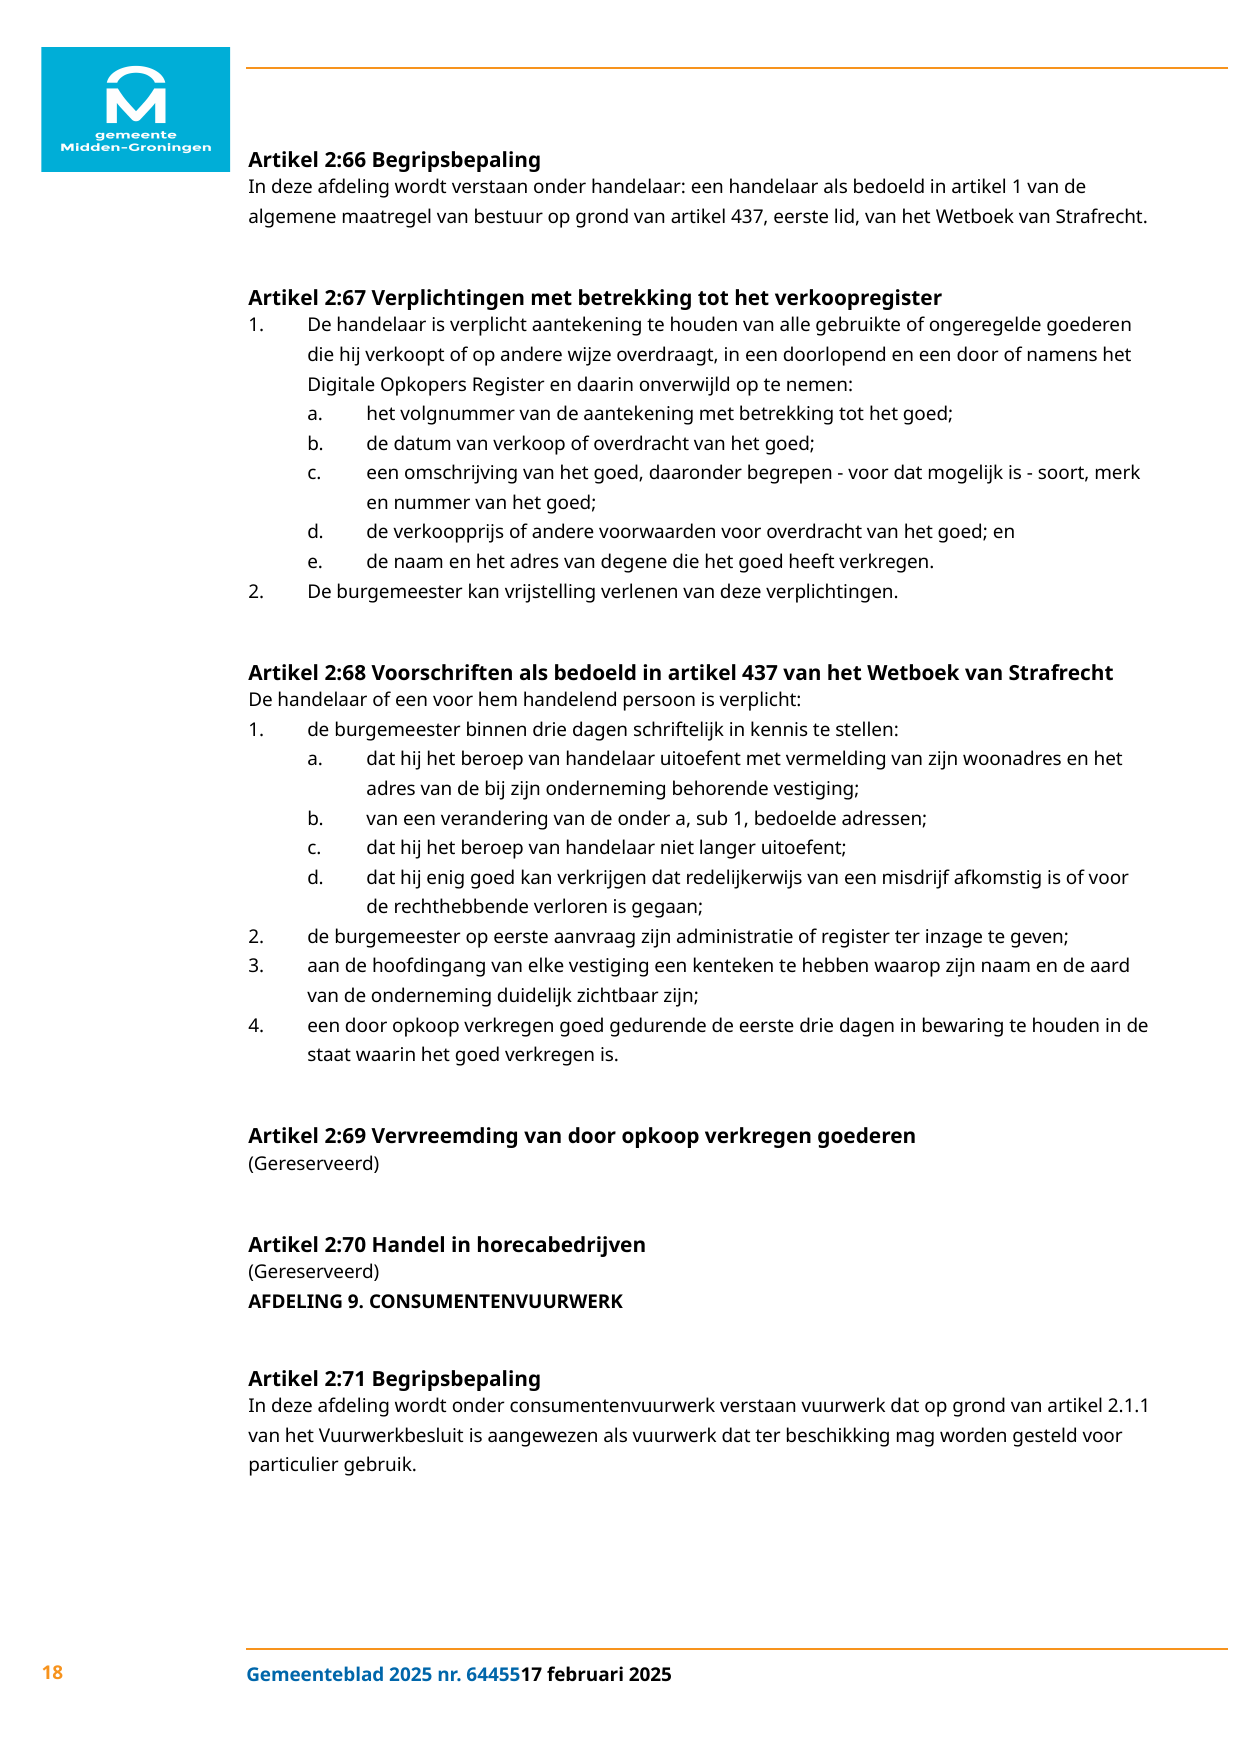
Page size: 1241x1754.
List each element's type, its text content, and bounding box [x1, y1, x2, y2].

list de naam en het adres van degene die het goed heeft verkregen. [307, 548, 1152, 574]
list aan de hoofdingang van elke vestiging een kenteken te hebben waarop zijn naam en de aard van de onderneming duidelijk zichtbaar zijn; [248, 953, 1152, 1008]
list dat hij enig goed kan verkrijgen dat redelijkerwijs van een misdrijf afkomstig is of voor de rechthebbende verloren is gegaan; [307, 864, 1152, 919]
list van een verandering van de onder a, sub 1, bedoelde adressen; [307, 805, 1152, 830]
text Artikel 2:69 Vervreemding van door opkoop verkregen goederen [248, 1121, 1152, 1150]
list de burgemeester binnen drie dagen schriftelijk in kennis te stellen: [248, 716, 1152, 742]
text Artikel 2:71 Begripsbepaling [248, 1364, 1152, 1392]
text De handelaar of een voor hem handelend persoon is verplicht: [248, 686, 1152, 712]
text In deze afdeling wordt verstaan onder handelaar: een handelaar als bedoeld in artikel 1 van de algemene maatregel van bestuur op grond van artikel 437, eerste lid, van het Wetboek van Strafrecht. [248, 174, 1152, 229]
list dat hij het beroep van handelaar uitoefent met vermelding van zijn woonadres en het adres van de bij zijn onderneming behorende vestiging; [307, 746, 1152, 801]
list een omschrijving van het goed, daaronder begrepen - voor dat mogelijk is - soort, merk en nummer van het goed; [307, 459, 1152, 515]
list dat hij het beroep van handelaar niet langer uitoefent; [307, 834, 1152, 860]
list een door opkoop verkregen goed gedurende de eerste drie dagen in bewaring te houden in de staat waarin het goed verkregen is. [248, 1012, 1152, 1067]
picture [108, 66, 164, 82]
text Artikel 2:70 Handel in horecabedrijven [248, 1230, 1152, 1258]
text (Gereserveerd) [248, 1258, 1152, 1284]
list De burgemeester kan vrijstelling verlenen van deze verplichtingen. [248, 578, 1152, 604]
list de datum van verkoop of overdracht van het goed; [307, 430, 1152, 456]
text (Gereserveerd) [248, 1150, 1152, 1176]
list De handelaar is verplicht aantekening te houden van alle gebruikte of ongeregelde goederen die hij verkoopt of op andere wijze overdraagt, in een doorlopend en een door of namens het Digitale Opkopers Register en daarin onverwijld op te nemen: [248, 312, 1152, 397]
list het volgnummer van de aantekening met betrekking tot het goed; [307, 400, 1152, 426]
text In deze afdeling wordt onder consumentenvuurwerk verstaan vuurwerk dat op grond van artikel 2.1.1 van het Vuurwerkbesluit is aangewezen als vuurwerk dat ter beschikking mag worden gesteld voor particulier gebruik. [248, 1392, 1152, 1477]
picture [184, 146, 190, 153]
text Artikel 2:68 Voorschriften als bedoeld in artikel 437 van het Wetboek van Strafrecht [248, 658, 1152, 686]
list de verkoopprijs of andere voorwaarden voor overdracht van het goed; en [307, 519, 1152, 544]
text Artikel 2:67 Verplichtingen met betrekking tot het verkoopregister [248, 283, 1152, 312]
text Artikel 2:66 Begripsbepaling [248, 145, 1152, 174]
text AFDELING 9. CONSUMENTENVUURWERK [248, 1288, 1152, 1313]
picture [107, 89, 165, 122]
list de burgemeester op eerste aanvraag zijn administratie of register ter inzage te geven; [248, 923, 1152, 949]
